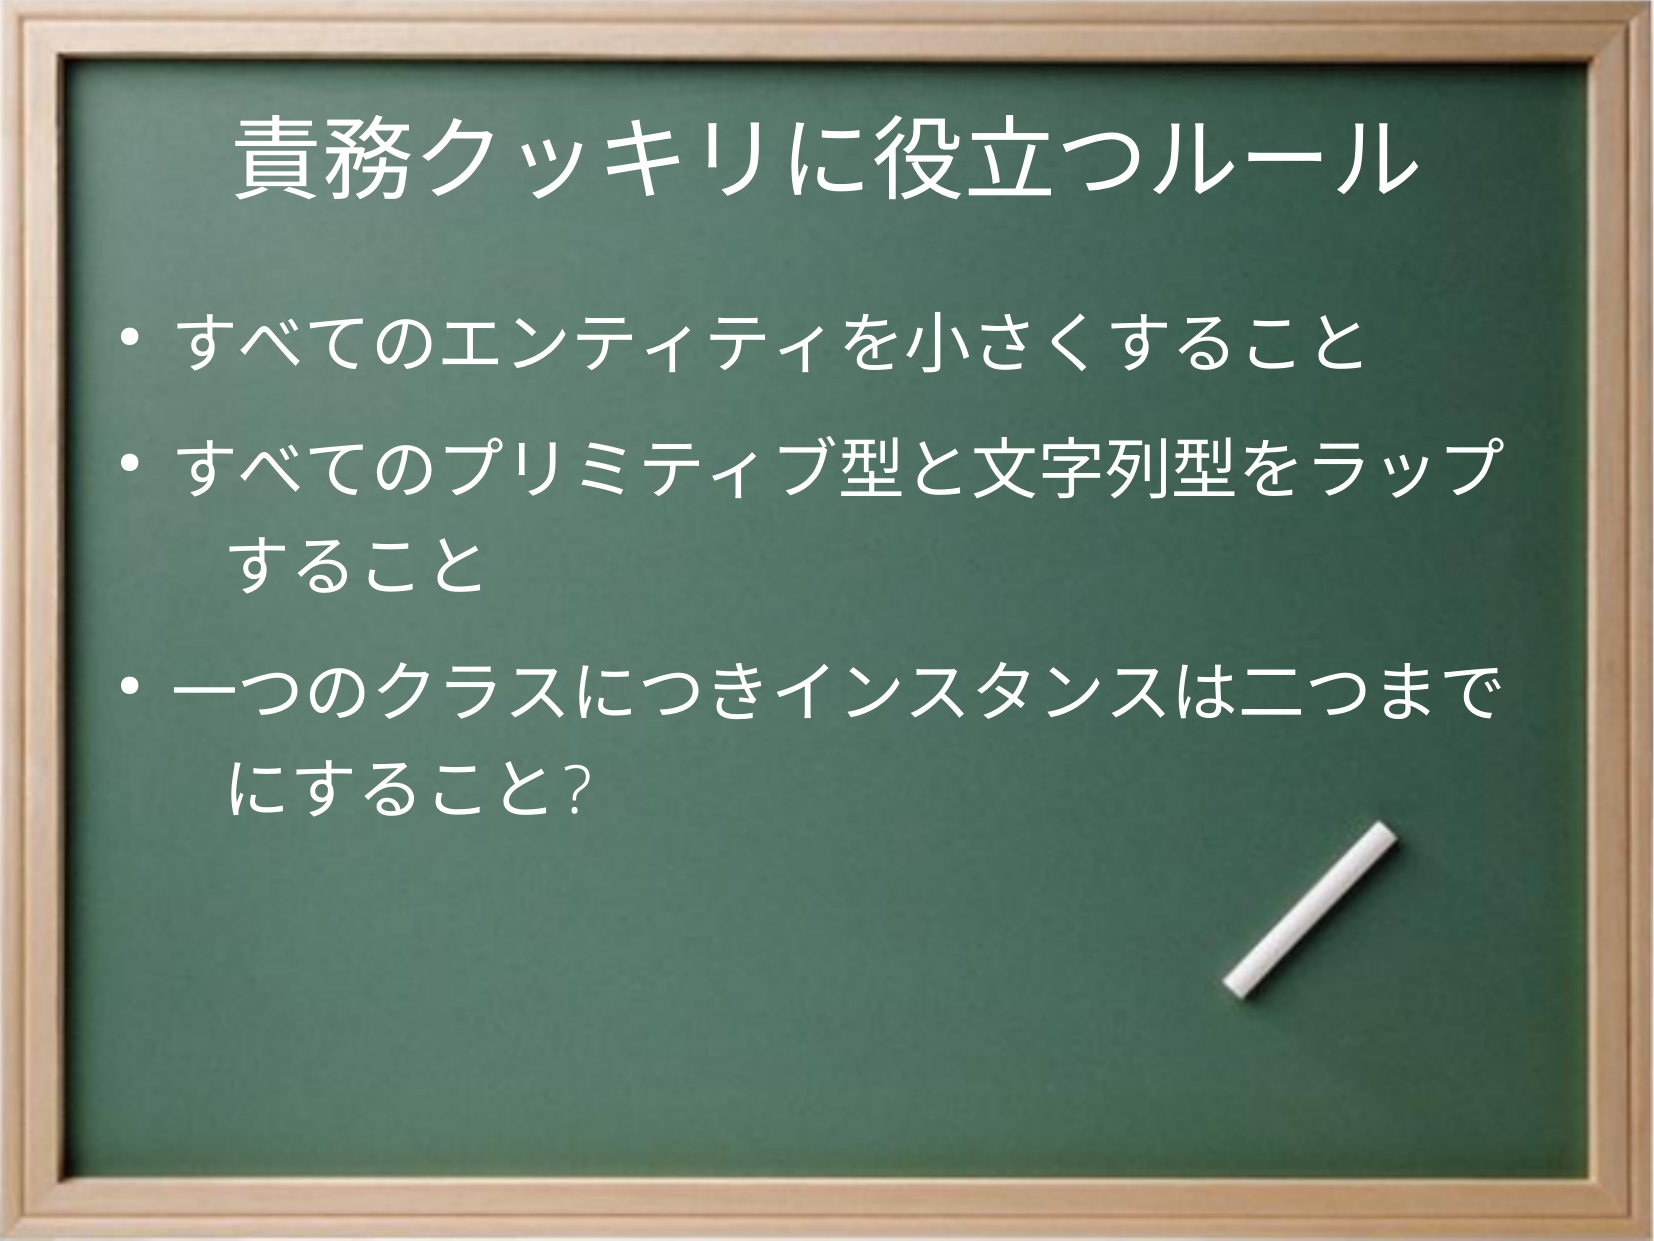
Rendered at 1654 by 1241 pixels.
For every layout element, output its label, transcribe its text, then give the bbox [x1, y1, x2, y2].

title 責務クッキリに役立つルール [82, 49, 1571, 257]
list すべてのエンティティを小さくすること すべてのプリミティブ型と文字列型をラップすること 一つのクラスにつきインスタンスは二つまでにすること? [82, 290, 1571, 1101]
picture [0, 0, 1654, 1241]
